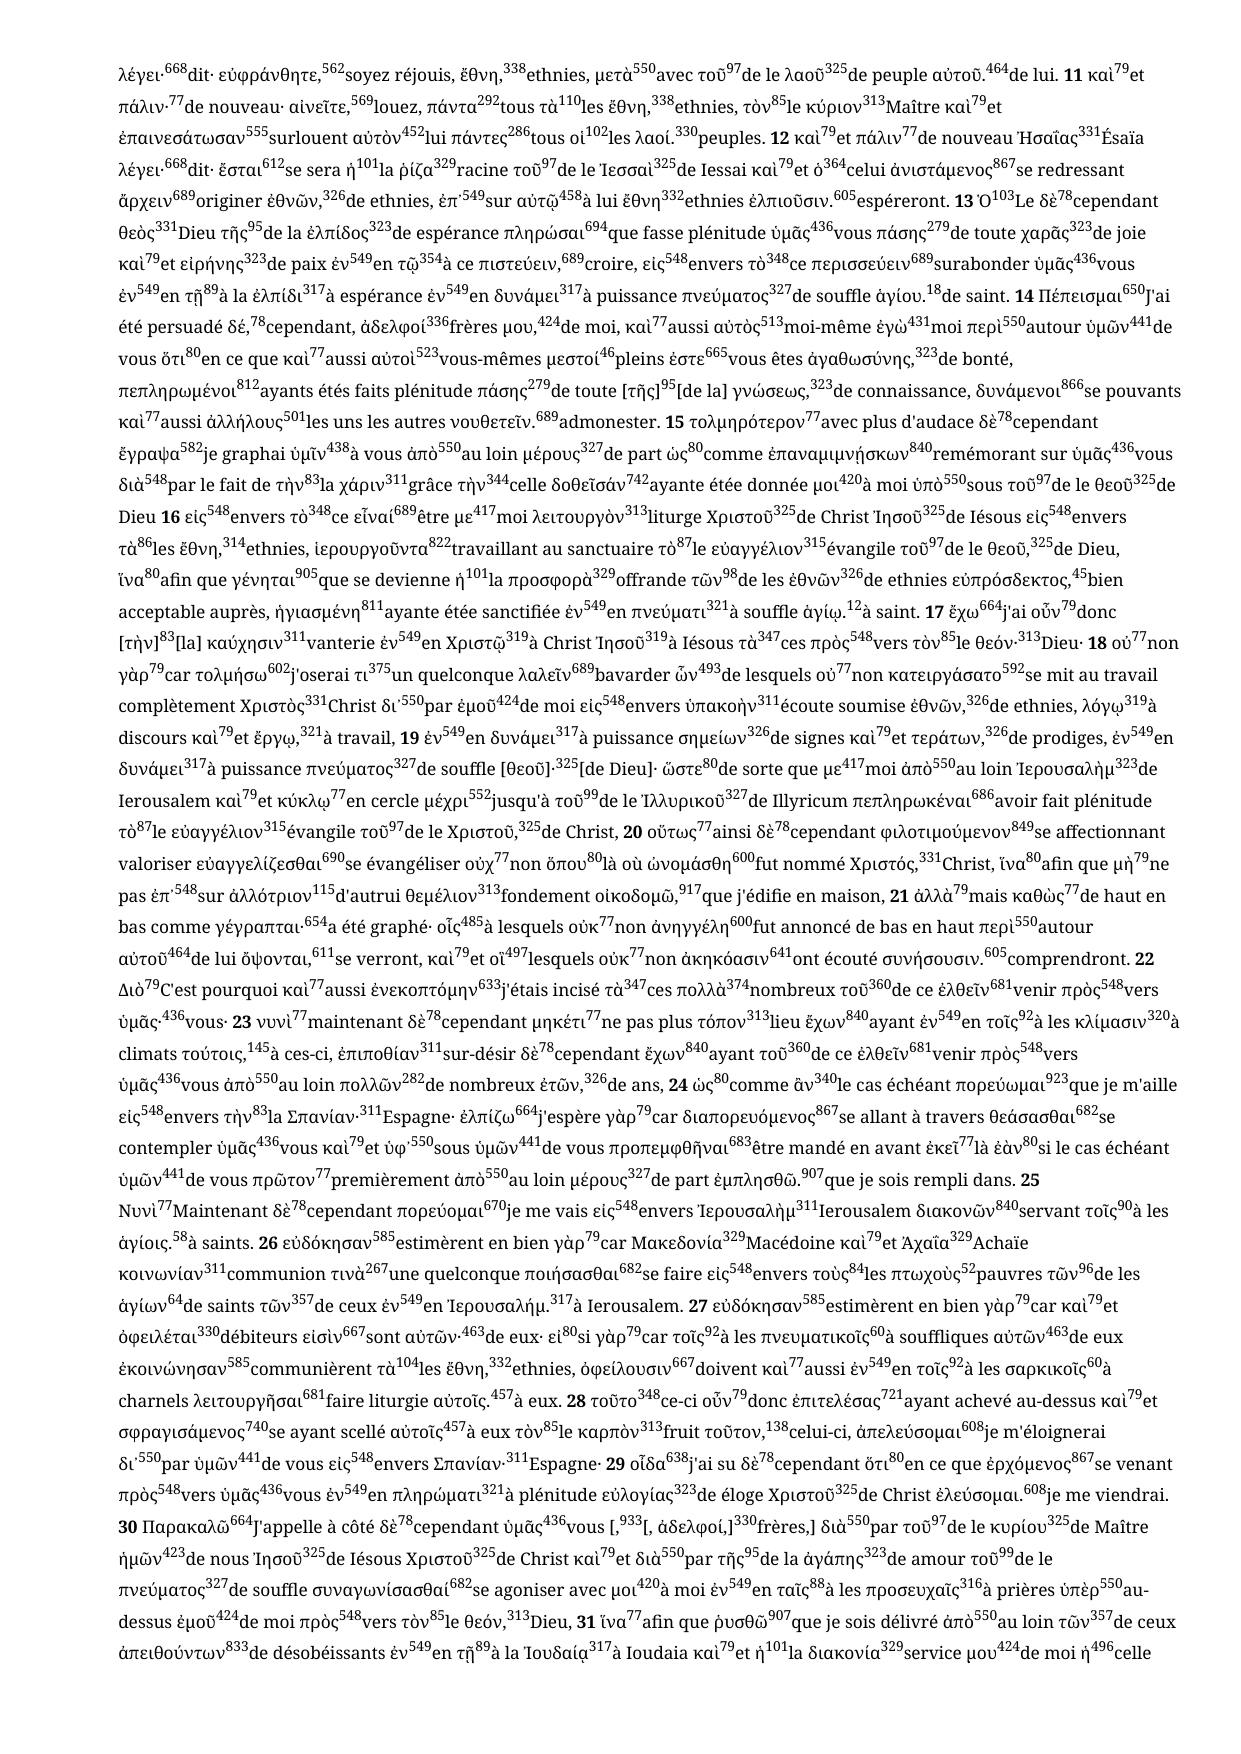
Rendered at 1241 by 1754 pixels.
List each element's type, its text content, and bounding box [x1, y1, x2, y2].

text 1 Ὀφείλομεν663Nous devons δὲ78cependant ἡμεῖς430nous οἱ102les δυνατοὶ70puissants τὰ86les ἀσθενήματα314infirmités τῶν96de les ἀδυνάτων64de impuissants βαστάζειν689mettre en charge καὶ79et μὴ77ne pas ἑαυτοῖς508à nous-mêmes ἀρέσκειν.689plaire. 2 ἕκαστος390chacun ἡμῶν423de nous τῷ352à celui πλησίον77prochain ἀρεσκέτω572plaise εἰς548envers τὸ87le ἀγαθὸν55bon πρὸς548vers οἰκοδομήν·311édification en maison· 3 καὶ77aussi γὰρ79car ὁ103le Χριστὸς331Christ οὐχ77non ἑαυτῷ533à lui-même ἤρεσεν,586plut, ἀλλὰ79mais καθὼς77de haut en bas comme γέγραπται·654a été graphé· οἱ102les ὀνειδισμοὶ330réprobations τῶν357de ceux ὀνειδιζόντων833de réprouvants σε437toi ἐπέπεσαν585tombèrent dessus ἐπ᾽548sur ἐμέ.417moi. 4 ὅσα499autant lesquels γὰρ79car προεγράφη,600fut graphé d'avance, εἰς548envers τὴν83la ἡμετέραν216nôtre διδασκαλίαν311enseignement ἐγράφη,600fut graphé, ἵνα80afin que διὰ550par τῆς95de la ὑπομονῆς323de résistance καὶ79et διὰ550par τῆς95de la παρακλήσεως323de appel à côté τῶν94de les γραφῶν322de graphes τὴν83la ἐλπίδα311espérance ἔχωμεν.916que nous ayons. 5 ὁ103le δὲ78cependant θεὸς331Dieu τῆς95de la ὑπομονῆς323de résistance καὶ79et τῆς95de la παρακλήσεως323de appel à côté δῴη694que donne ὑμῖν438à vous τὸ87le αὐτὸ348même φρονεῖν689penser ἐν549en ἀλλήλοις502à les uns les autres κατὰ548selon Χριστὸν313Christ Ἰησοῦν,313Iésous, 6 ἵνα80afin que ὁμοθυμαδὸν77en même fureur ἐν549en ἑνὶ187à un στόματι321à bouche δοξάζητε918que vous glorifiiez τὸν85le θεὸν313Dieu καὶ79et πατέρα313père τοῦ97de le κυρίου325de Maître ἡμῶν423de nous Ἰησοῦ325de Iésous Χριστοῦ.325de Christ. 7 Διὸ79C'est pourquoi προσλαμβάνεσθε573que vous vous prenez auprès ἀλλήλους,501les uns les autres, καθὼς77de haut en bas comme καὶ77aussi ὁ103le Χριστὸς331Christ προσελάβετο592se prit auprès ὑμᾶς436vous εἰς548envers δόξαν311gloire τοῦ97de le θεοῦ.325de Dieu. 8 λέγω664je dis γὰρ79car Χριστὸν313Christ διάκονον313serviteur γεγενῆσθαι688avoir été devenu περιτομῆς323de circoncision ὑπὲρ550au-dessus ἀληθείας323de vérité θεοῦ,325de Dieu, εἰς548envers τὸ348ce βεβαιῶσαι681affermir τὰς82les ἐπαγγελίας310promesses τῶν96de les πατέρων,324de pères, 9 τὰ86les δὲ78cependant ἔθνη314ethnies ὑπὲρ550au-dessus ἐλέους327de miséricorde δοξάσαι681glorifier τὸν85le θεόν,313Dieu, καθὼς77de haut en bas comme γέγραπται·654a été graphé· διὰ548par le fait de τοῦτο348ce-ci ἐξομολογήσομαί608je m'avouerai à l'excès σοι439à toi ἐν549en ἔθνεσιν320à ethnies καὶ79et τῷ93à le ὀνόματί321à nom σου442de toi ψαλῶ.602je psalmodierai. 10 καὶ79et πάλιν77de nouveau λέγει·668dit· εὐφράνθητε,562soyez réjouis, ἔθνη,338ethnies, μετὰ550avec τοῦ97de le λαοῦ325de peuple αὐτοῦ.464de lui. 11 καὶ79et πάλιν·77de nouveau· αἰνεῖτε,569louez, πάντα292tous τὰ110les ἔθνη,338ethnies, τὸν85le κύριον313Maître καὶ79et ἐπαινεσάτωσαν555surlouent αὐτὸν452lui πάντες286tous οἱ102les λαοί.330peuples. 12 καὶ79et πάλιν77de nouveau Ἠσαΐας331Ésaïa λέγει·668dit· ἔσται612se sera ἡ101la ῥίζα329racine τοῦ97de le Ἰεσσαὶ325de Iessai καὶ79et ὁ364celui ἀνιστάμενος867se redressant ἄρχειν689originer ἐθνῶν,326de ethnies, ἐπ᾽549sur αὐτῷ458à lui ἔθνη332ethnies ἐλπιοῦσιν.605espéreront. 13 Ὁ103Le δὲ78cependant θεὸς331Dieu τῆς95de la ἐλπίδος323de espérance πληρώσαι694que fasse plénitude ὑμᾶς436vous πάσης279de toute χαρᾶς323de joie καὶ79et εἰρήνης323de paix ἐν549en τῷ354à ce πιστεύειν,689croire, εἰς548envers τὸ348ce περισσεύειν689surabonder ὑμᾶς436vous ἐν549en τῇ89à la ἐλπίδι317à espérance ἐν549en δυνάμει317à puissance πνεύματος327de souffle ἁγίου.18de saint. 14 Πέπεισμαι650J'ai été persuadé δέ,78cependant, ἀδελφοί336frères μου,424de moi, καὶ77aussi αὐτὸς513moi-même ἐγὼ431moi περὶ550autour ὑμῶν441de vous ὅτι80en ce que καὶ77aussi αὐτοὶ523vous-mêmes μεστοί46pleins ἐστε665vous êtes ἀγαθωσύνης,323de bonté, πεπληρωμένοι812ayants étés faits plénitude πάσης279de toute [τῆς]95[de la] γνώσεως,323de connaissance, δυνάμενοι866se pouvants καὶ77aussi ἀλλήλους501les uns les autres νουθετεῖν.689admonester. 15 τολμηρότερον77avec plus d'audace δὲ78cependant ἔγραψα582je graphai ὑμῖν438à vous ἀπὸ550au loin μέρους327de part ὡς80comme ἐπαναμιμνῄσκων840remémorant sur ὑμᾶς436vous διὰ548par le fait de τὴν83la χάριν311grâce τὴν344celle δοθεῖσάν742ayante étée donnée μοι420à moi ὑπὸ550sous τοῦ97de le θεοῦ325de Dieu 16 εἰς548envers τὸ348ce εἶναί689être με417moi λειτουργὸν313liturge Χριστοῦ325de Christ Ἰησοῦ325de Iésous εἰς548envers τὰ86les ἔθνη,314ethnies, ἱερουργοῦντα822travaillant au sanctuaire τὸ87le εὐαγγέλιον315évangile τοῦ97de le θεοῦ,325de Dieu, ἵνα80afin que γένηται905que se devienne ἡ101la προσφορὰ329offrande τῶν98de les ἐθνῶν326de ethnies εὐπρόσδεκτος,45bien acceptable auprès, ἡγιασμένη811ayante étée sanctifiée ἐν549en πνεύματι321à souffle ἁγίῳ.12à saint. 17 ἔχω664j'ai οὖν79donc [τὴν]83[la] καύχησιν311vanterie ἐν549en Χριστῷ319à Christ Ἰησοῦ319à Iésous τὰ347ces πρὸς548vers τὸν85le θεόν·313Dieu· 18 οὐ77non γὰρ79car τολμήσω602j'oserai τι375un quelconque λαλεῖν689bavarder ὧν493de lesquels οὐ77non κατειργάσατο592se mit au travail complètement Χριστὸς331Christ δι᾽550par ἐμοῦ424de moi εἰς548envers ὑπακοὴν311écoute soumise ἐθνῶν,326de ethnies, λόγῳ319à discours καὶ79et ἔργῳ,321à travail, 19 ἐν549en δυνάμει317à puissance σημείων326de signes καὶ79et τεράτων,326de prodiges, ἐν549en δυνάμει317à puissance πνεύματος327de souffle [θεοῦ]·325[de Dieu]· ὥστε80de sorte que με417moi ἀπὸ550au loin Ἰερουσαλὴμ323de Ierousalem καὶ79et κύκλῳ77en cercle μέχρι552jusqu'à τοῦ99de le Ἰλλυρικοῦ327de Illyricum πεπληρωκέναι686avoir fait plénitude τὸ87le εὐαγγέλιον315évangile τοῦ97de le Χριστοῦ,325de Christ, 20 οὕτως77ainsi δὲ78cependant φιλοτιμούμενον849se affectionnant valoriser εὐαγγελίζεσθαι690se évangéliser οὐχ77non ὅπου80là où ὠνομάσθη600fut nommé Χριστός,331Christ, ἵνα80afin que μὴ79ne pas ἐπ᾽548sur ἀλλότριον115d'autrui θεμέλιον313fondement οἰκοδομῶ,917que j'édifie en maison, 21 ἀλλὰ79mais καθὼς77de haut en bas comme γέγραπται·654a été graphé· οἷς485à lesquels οὐκ77non ἀνηγγέλη600fut annoncé de bas en haut περὶ550autour αὐτοῦ464de lui ὄψονται,611se verront, καὶ79et οἳ497lesquels οὐκ77non ἀκηκόασιν641ont écouté συνήσουσιν.605comprendront. 22 Διὸ79C'est pourquoi καὶ77aussi ἐνεκοπτόμην633j'étais incisé τὰ347ces πολλὰ374nombreux τοῦ360de ce ἐλθεῖν681venir πρὸς548vers ὑμᾶς·436vous· 23 νυνὶ77maintenant δὲ78cependant μηκέτι77ne pas plus τόπον313lieu ἔχων840ayant ἐν549en τοῖς92à les κλίμασιν320à climats τούτοις,145à ces-ci, ἐπιποθίαν311sur-désir δὲ78cependant ἔχων840ayant τοῦ360de ce ἐλθεῖν681venir πρὸς548vers ὑμᾶς436vous ἀπὸ550au loin πολλῶν282de nombreux ἐτῶν,326de ans, 24 ὡς80comme ἂν340le cas échéant πορεύωμαι923que je m'aille εἰς548envers τὴν83la Σπανίαν·311Espagne· ἐλπίζω664j'espère γὰρ79car διαπορευόμενος867se allant à travers θεάσασθαι682se contempler ὑμᾶς436vous καὶ79et ὑφ᾽550sous ὑμῶν441de vous προπεμφθῆναι683être mandé en avant ἐκεῖ77là ἐὰν80si le cas échéant ὑμῶν441de vous πρῶτον77premièrement ἀπὸ550au loin μέρους327de part ἐμπλησθῶ.907que je sois rempli dans. 25 Νυνὶ77Maintenant δὲ78cependant πορεύομαι670je me vais εἰς548envers Ἰερουσαλὴμ311Ierousalem διακονῶν840servant τοῖς90à les ἁγίοις.58à saints. 26 εὐδόκησαν585estimèrent en bien γὰρ79car Μακεδονία329Macédoine καὶ79et Ἀχαΐα329Achaïe κοινωνίαν311communion τινὰ267une quelconque ποιήσασθαι682se faire εἰς548envers τοὺς84les πτωχοὺς52pauvres τῶν96de les ἁγίων64de saints τῶν357de ceux ἐν549en Ἰερουσαλήμ.317à Ierousalem. 27 εὐδόκησαν585estimèrent en bien γὰρ79car καὶ79et ὀφειλέται330débiteurs εἰσὶν667sont αὐτῶν·463de eux· εἰ80si γὰρ79car τοῖς92à les πνευματικοῖς60à souffliques αὐτῶν463de eux ἐκοινώνησαν585communièrent τὰ104les ἔθνη,332ethnies, ὀφείλουσιν667doivent καὶ77aussi ἐν549en τοῖς92à les σαρκικοῖς60à charnels λειτουργῆσαι681faire liturgie αὐτοῖς.457à eux. 28 τοῦτο348ce-ci οὖν79donc ἐπιτελέσας721ayant achevé au-dessus καὶ79et σφραγισάμενος740se ayant scellé αὐτοῖς457à eux τὸν85le καρπὸν313fruit τοῦτον,138celui-ci, ἀπελεύσομαι608je m'éloignerai δι᾽550par ὑμῶν441de vous εἰς548envers Σπανίαν·311Espagne· 29 οἶδα638j'ai su δὲ78cependant ὅτι80en ce que ἐρχόμενος867se venant πρὸς548vers ὑμᾶς436vous ἐν549en πληρώματι321à plénitude εὐλογίας323de éloge Χριστοῦ325de Christ ἐλεύσομαι.608je me viendrai. 30 Παρακαλῶ664J'appelle à côté δὲ78cependant ὑμᾶς436vous [,933[, ἀδελφοί,]330frères,] διὰ550par τοῦ97de le κυρίου325de Maître ἡμῶν423de nous Ἰησοῦ325de Iésous Χριστοῦ325de Christ καὶ79et διὰ550par τῆς95de la ἀγάπης323de amour τοῦ99de le πνεύματος327de souffle συναγωνίσασθαί682se agoniser avec μοι420à moi ἐν549en ταῖς88à les προσευχαῖς316à prières ὑπὲρ550au-dessus ἐμοῦ424de moi πρὸς548vers τὸν85le θεόν,313Dieu, 31 ἵνα77afin que ῥυσθῶ907que je sois délivré ἀπὸ550au loin τῶν357de ceux ἀπειθούντων833de désobéissants ἐν549en τῇ89à la Ἰουδαίᾳ317à Ioudaia καὶ79et ἡ101la διακονία329service μου424de moi ἡ496celle εἰς548envers Ἰερουσαλὴμ311Ierousalem εὐπρόσδεκτος45bien acceptable auprès τοῖς90à les ἁγίοις58à saints γένηται,905que se devienne, 32 ἵνα80afin que ἐν549en χαρᾷ317à joie ἔλθω895que je vienne πρὸς548vers ὑμᾶς436vous διὰ550par θελήματος327de volonté θεοῦ325de Dieu συναναπαύσωμαι901que je me repose avec ὑμῖν.438à vous. 33 Ὁ103Le δὲ78cependant θεὸς331Dieu τῆς95de la εἰρήνης323de paix μετὰ550avec πάντων383de tous ὑμῶν,441de vous, ἀμήν.304amen. [118, 59, 1181, 1665]
